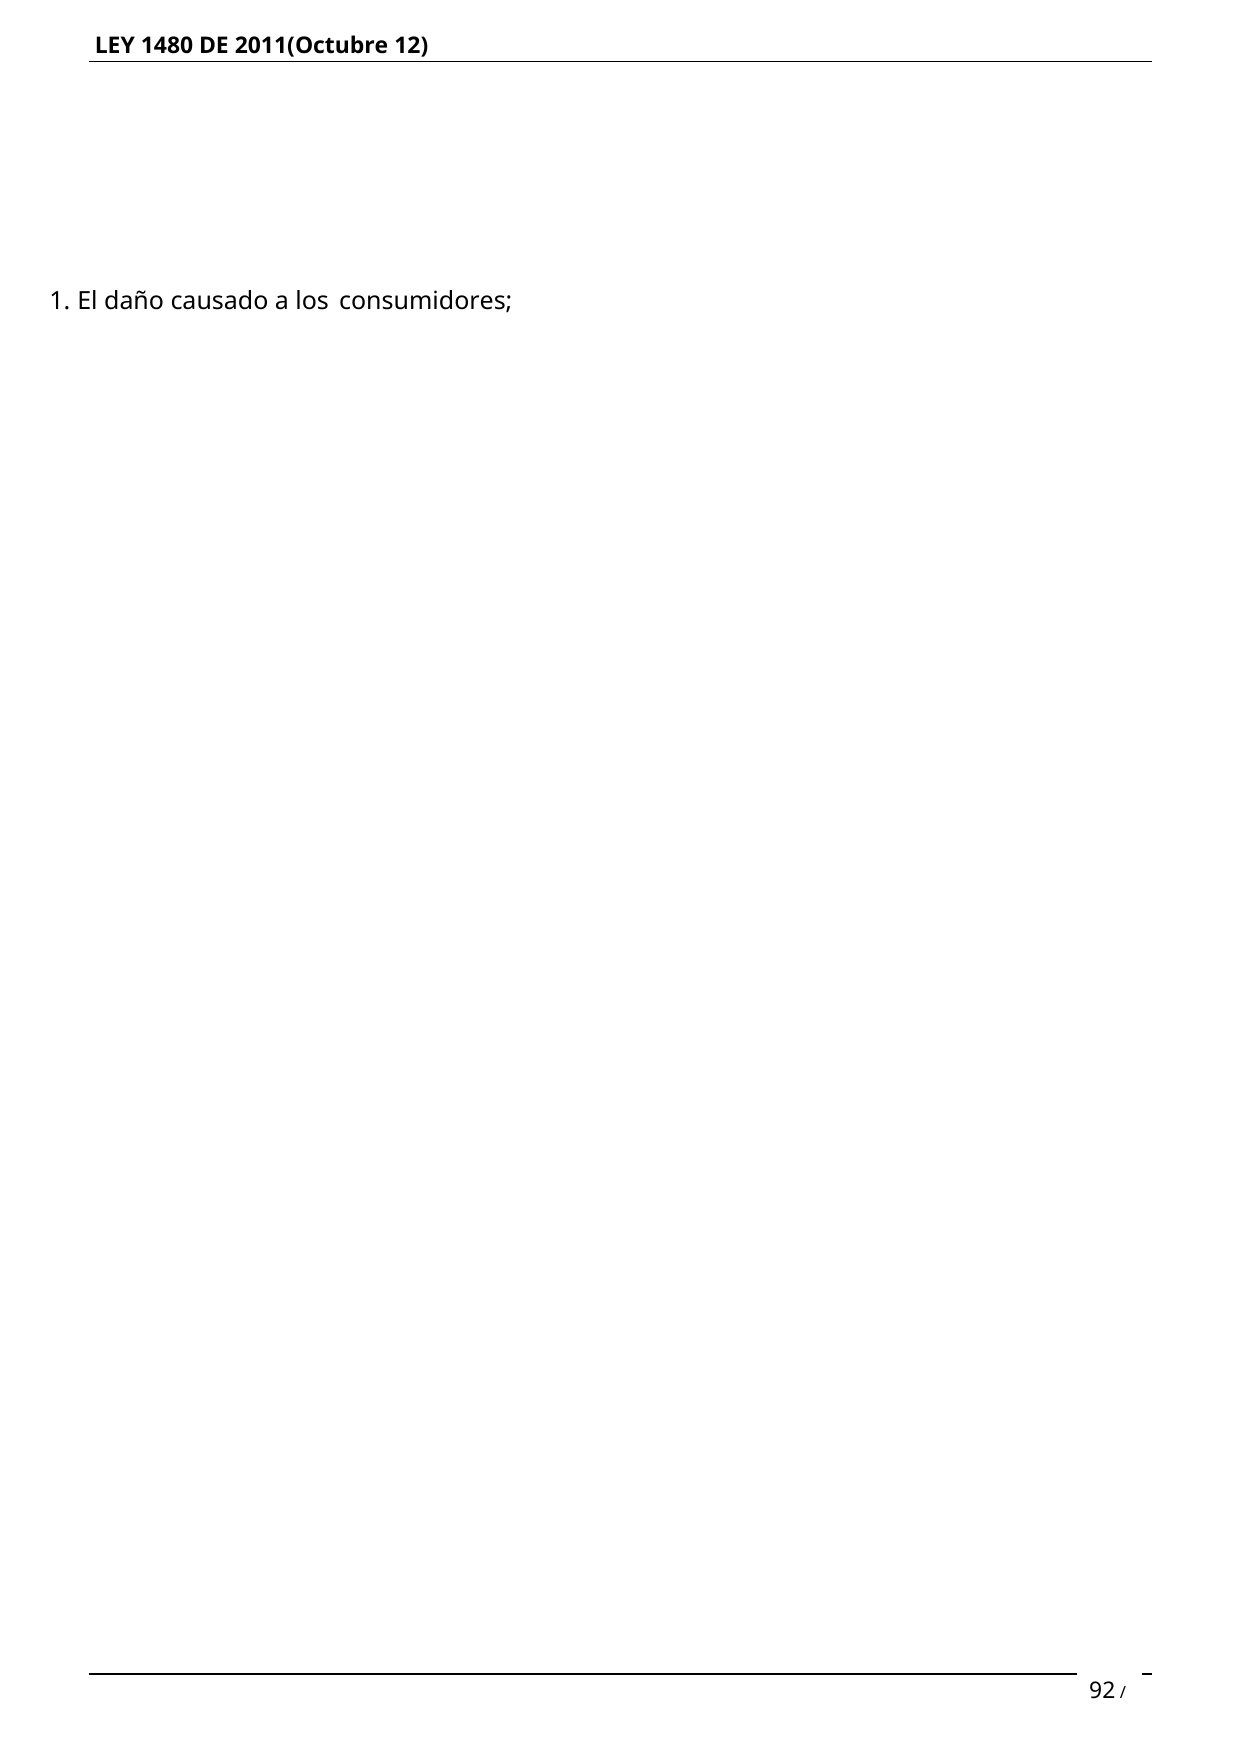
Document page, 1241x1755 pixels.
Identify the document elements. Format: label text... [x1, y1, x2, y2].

list El daño causado a los consumidores; [49, 282, 1163, 316]
